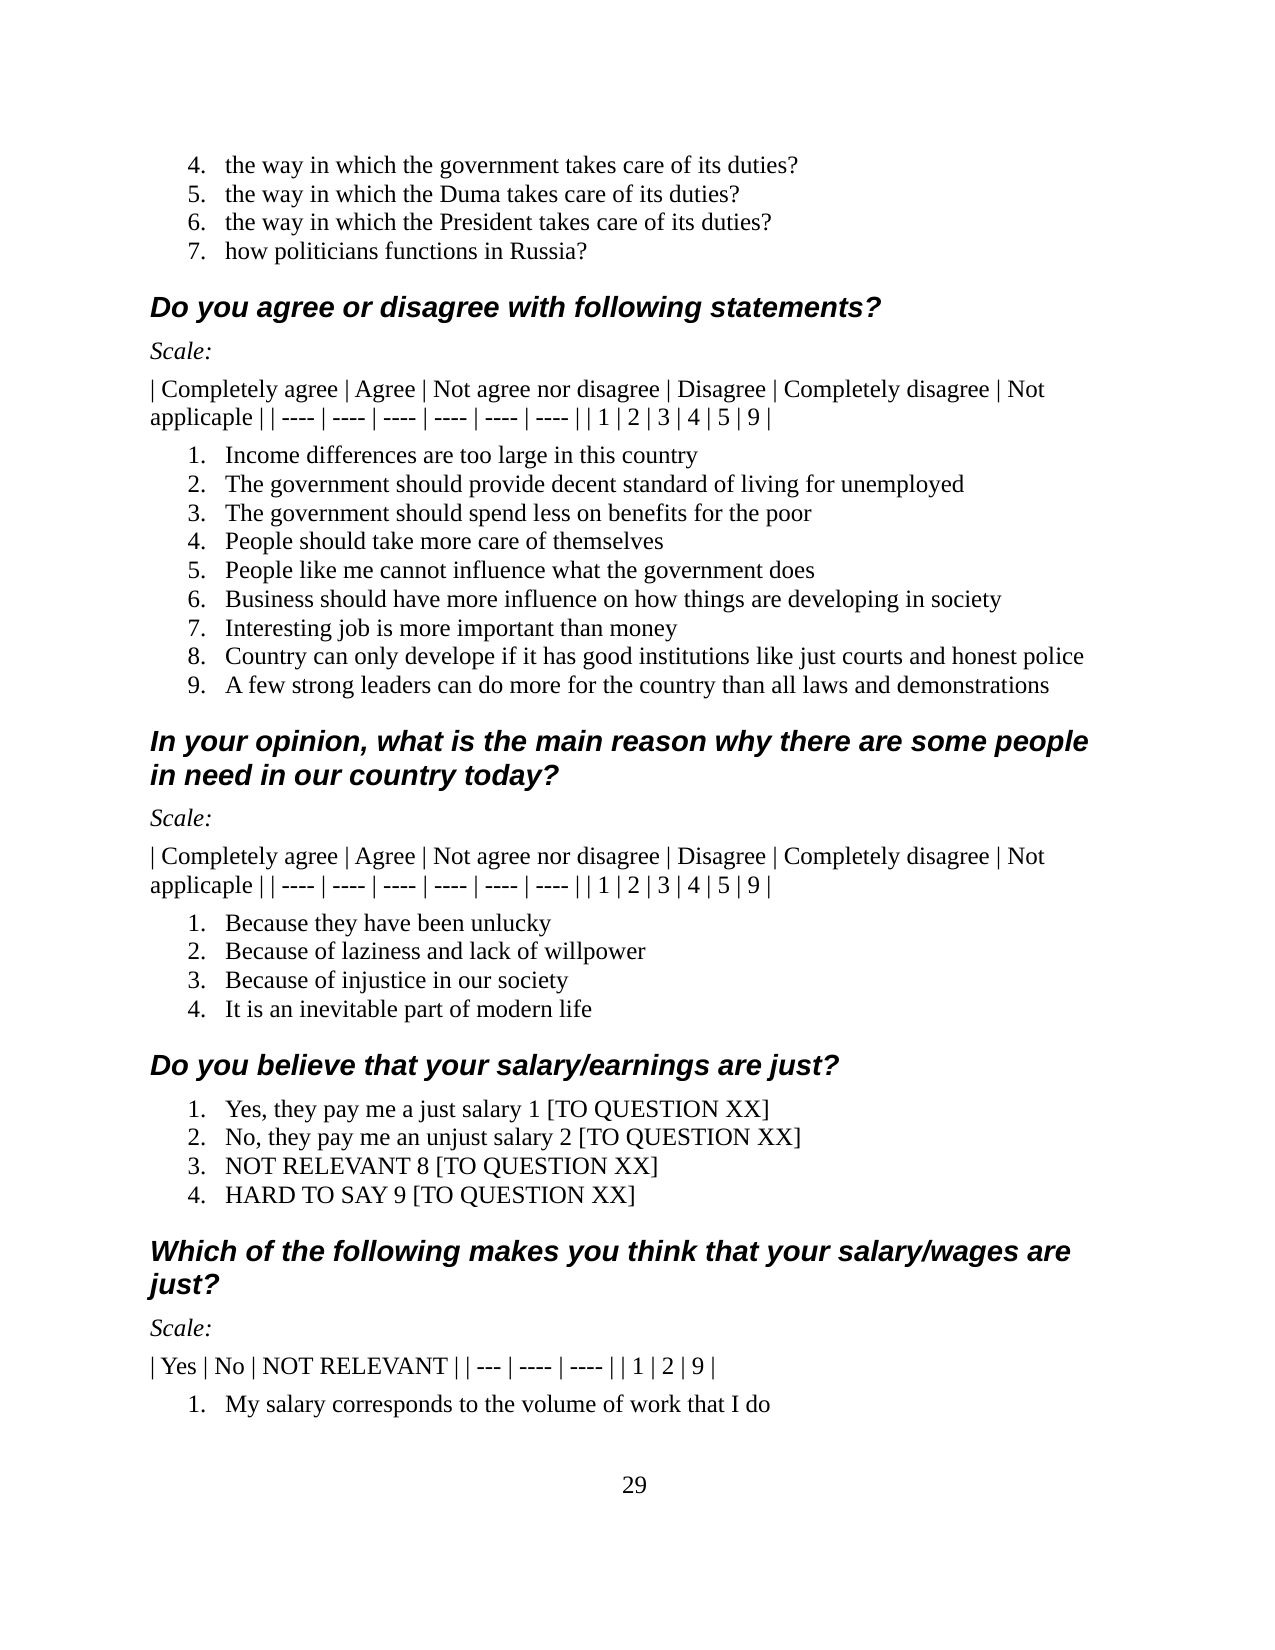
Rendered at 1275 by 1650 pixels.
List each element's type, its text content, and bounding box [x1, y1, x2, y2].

list My salary corresponds to the volume of work that I do [187, 1389, 1125, 1417]
subtitle Which of the following makes you think that your salary/wages are just? [150, 1234, 1125, 1301]
list HARD TO SAY 9 [TO QUESTION XX] [187, 1180, 1125, 1209]
list Country can only develope if it has good institutions like just courts and honest police [187, 641, 1125, 670]
list the way in which the President takes care of its duties? [187, 207, 1125, 236]
list People should take more care of themselves [187, 526, 1125, 555]
list Business should have more influence on how things are developing in society [187, 584, 1125, 613]
text | Completely agree | Agree | Not agree nor disagree | Disagree | Completely disagree | Not applicaple | | ---- | ---- | ---- | ---- | ---- | ---- | | 1 | 2 | 3 | 4 | 5 | 9 | [150, 841, 1125, 899]
list People like me cannot influence what the government does [187, 555, 1125, 584]
list Income differences are too large in this country [187, 440, 1125, 469]
list The government should spend less on benefits for the poor [187, 498, 1125, 526]
list Because of injustice in our society [187, 965, 1125, 994]
text | Yes | No | NOT RELEVANT | | --- | ---- | ---- | | 1 | 2 | 9 | [150, 1351, 1125, 1380]
subtitle Do you believe that your salary/earnings are just? [150, 1048, 1125, 1081]
subtitle Do you agree or disagree with following statements? [150, 290, 1125, 323]
list It is an inevitable part of modern life [187, 994, 1125, 1023]
text Scale: [150, 336, 1125, 365]
list the way in which the Duma takes care of its duties? [187, 179, 1125, 207]
list Yes, they pay me a just salary 1 [TO QUESTION XX] [187, 1094, 1125, 1122]
subtitle In your opinion, what is the main reason why there are some people in need in our country today? [150, 724, 1125, 791]
list The government should provide decent standard of living for unemployed [187, 469, 1125, 498]
list Because of laziness and lack of willpower [187, 936, 1125, 965]
list A few strong leaders can do more for the country than all laws and demonstrations [187, 670, 1125, 699]
list Interesting job is more important than money [187, 613, 1125, 641]
list NOT RELEVANT 8 [TO QUESTION XX] [187, 1151, 1125, 1180]
list No, they pay me an unjust salary 2 [TO QUESTION XX] [187, 1122, 1125, 1151]
text Scale: [150, 803, 1125, 832]
text Scale: [150, 1313, 1125, 1342]
list how politicians functions in Russia? [187, 236, 1125, 265]
list the way in which the government takes care of its duties? [187, 150, 1125, 179]
text | Completely agree | Agree | Not agree nor disagree | Disagree | Completely disagree | Not applicaple | | ---- | ---- | ---- | ---- | ---- | ---- | | 1 | 2 | 3 | 4 | 5 | 9 | [150, 374, 1125, 431]
list Because they have been unlucky [187, 908, 1125, 936]
